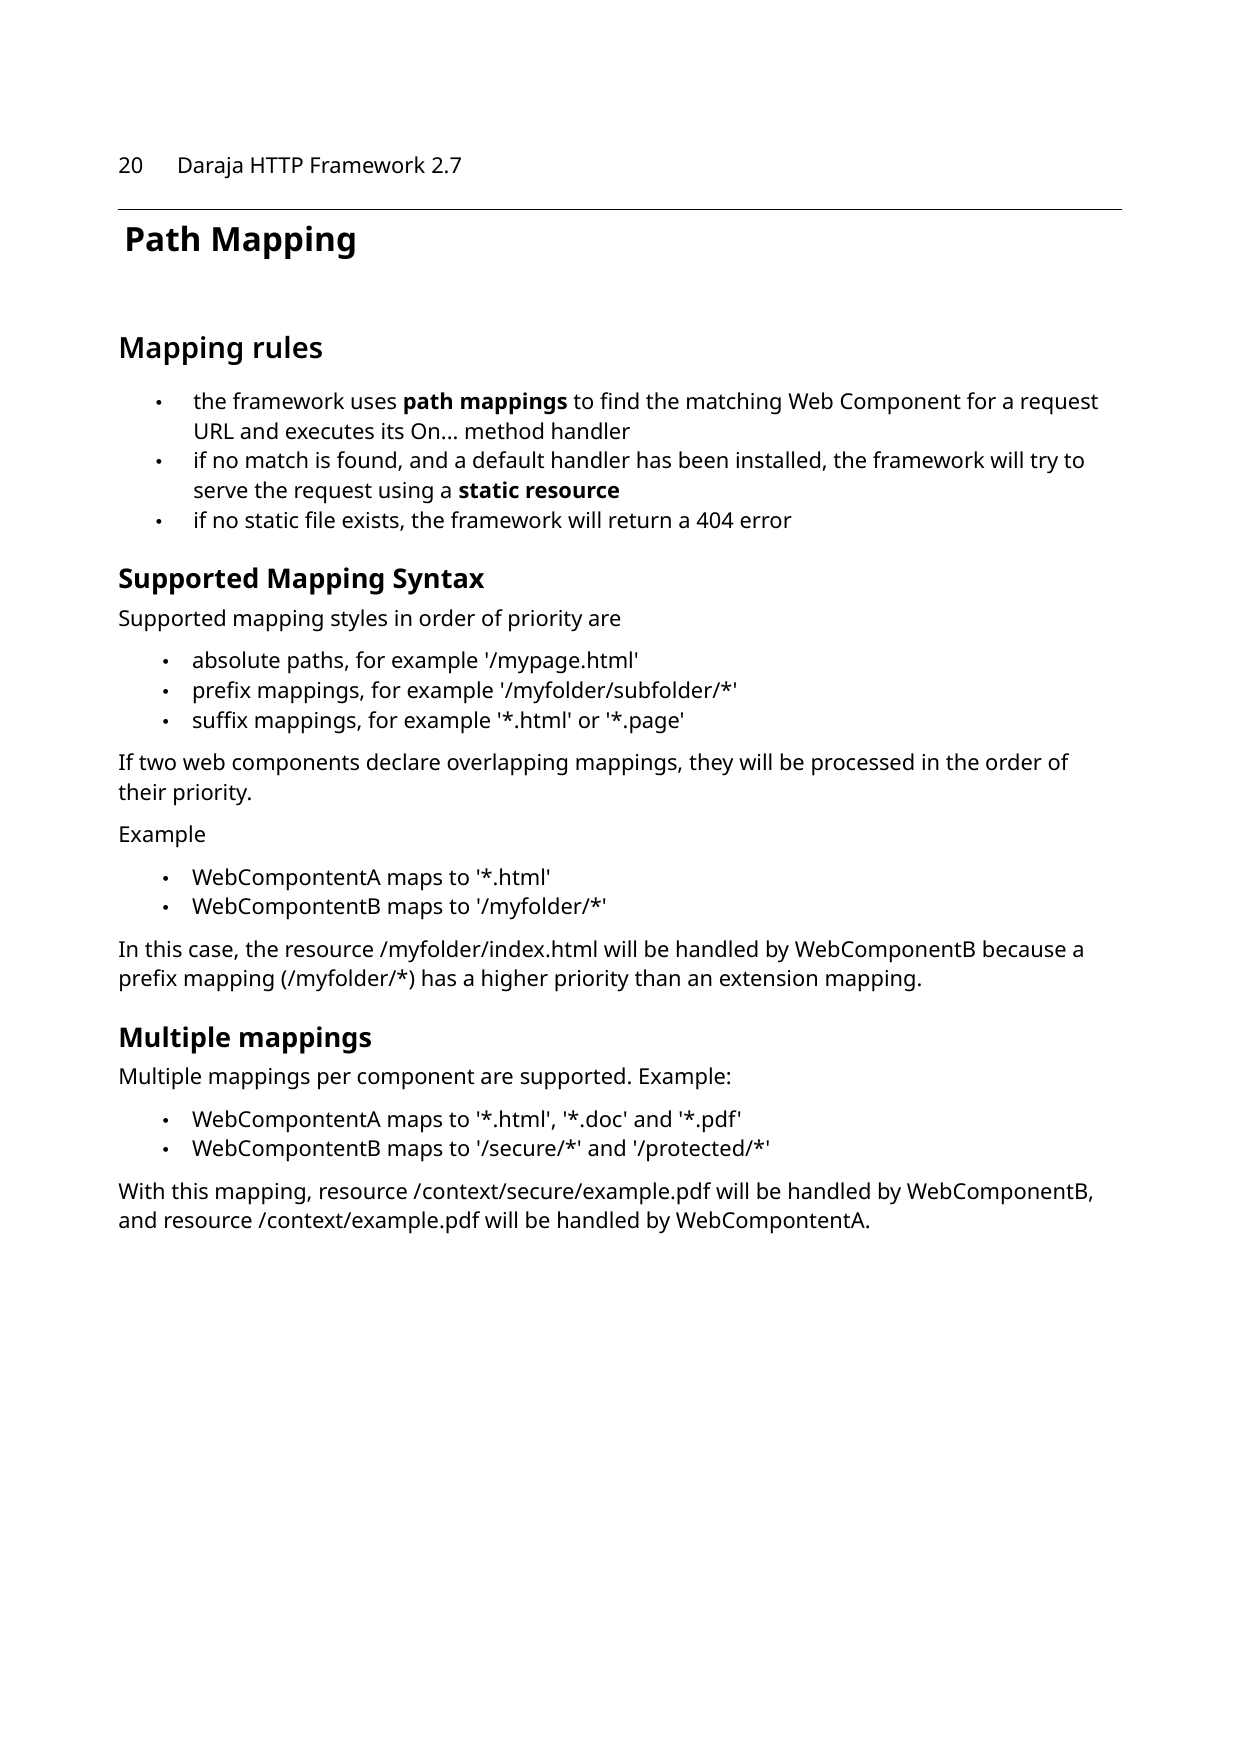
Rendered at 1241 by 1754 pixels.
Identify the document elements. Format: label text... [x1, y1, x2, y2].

list prefix mappings, for example '/myfolder/subfolder/*' [162, 675, 1122, 705]
subtitle Supported Mapping Syntax [118, 560, 1122, 597]
text With this mapping, resource /context/secure/example.pdf will be handled by WebComponentB, and resource /context/example.pdf will be handled by WebCompontentA. [118, 1176, 1122, 1235]
list absolute paths, for example '/mypage.html' [162, 645, 1122, 675]
text Supported mapping styles in order of priority are [118, 603, 1122, 633]
subtitle Mapping rules [118, 328, 1122, 367]
text If two web components declare overlapping mappings, they will be processed in the order of their priority. [118, 747, 1122, 807]
list WebCompontentB maps to '/myfolder/*' [162, 891, 1122, 921]
list the framework uses path mappings to find the matching Web Component for a request URL and executes its On... method handler [156, 386, 1122, 445]
list WebCompontentA maps to '*.html' [162, 861, 1122, 891]
list WebCompontentB maps to '/secure/*' and '/protected/*' [162, 1133, 1122, 1163]
list if no match is found, and a default handler has been installed, the framework will try to serve the request using a static resource [156, 445, 1122, 505]
list suffix mappings, for example '*.html' or '*.page' [162, 705, 1122, 734]
text Multiple mappings per component are supported. Example: [118, 1061, 1122, 1091]
text Example [118, 819, 1122, 849]
text In this case, the resource /myfolder/index.html will be handled by WebComponentB because a prefix mapping (/myfolder/*) has a higher priority than an extension mapping. [118, 933, 1122, 993]
list if no static file exists, the framework will return a 404 error [156, 505, 1122, 535]
list WebCompontentA maps to '*.html', '*.doc' and '*.pdf' [162, 1103, 1122, 1133]
subtitle Path Mapping [118, 210, 1122, 268]
subtitle Multiple mappings [118, 1018, 1122, 1055]
